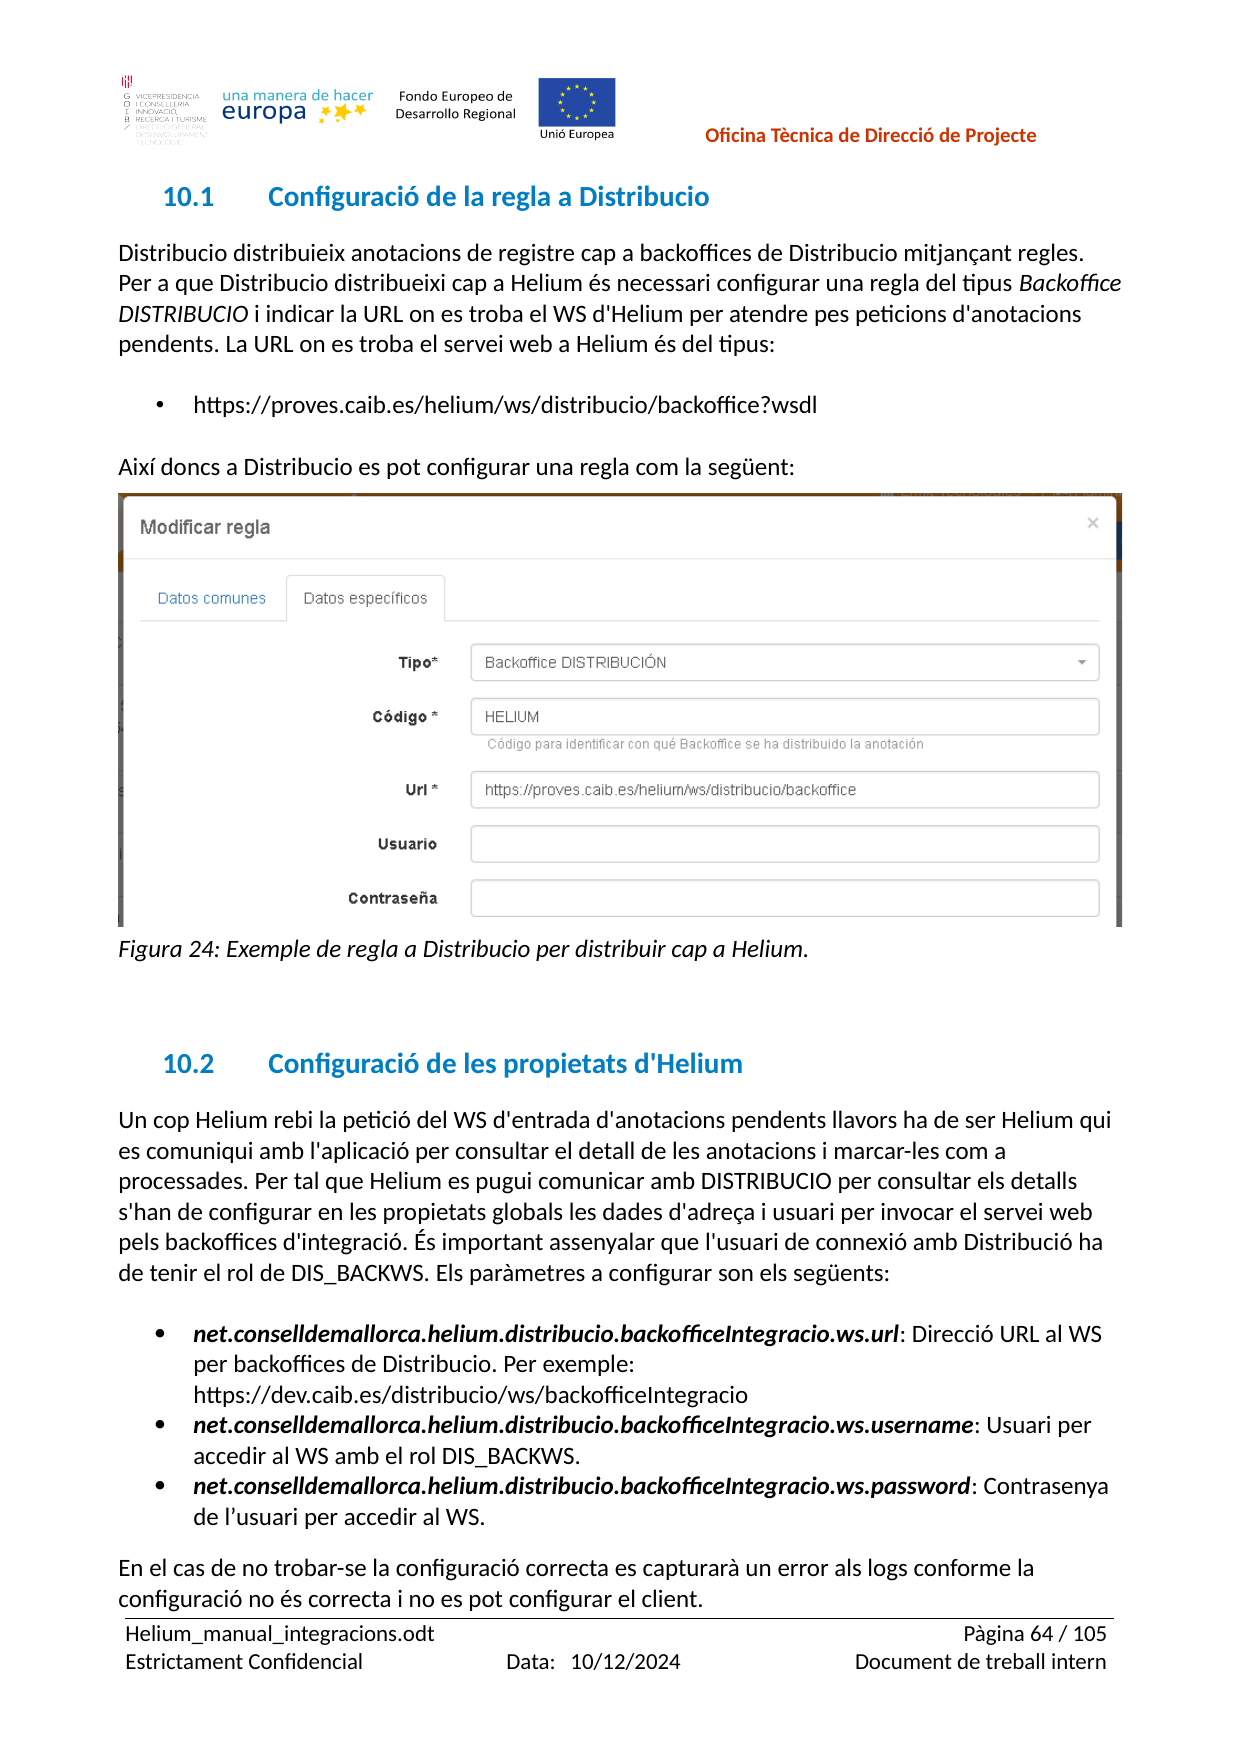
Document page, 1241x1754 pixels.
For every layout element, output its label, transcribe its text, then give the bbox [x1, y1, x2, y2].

text Un cop Helium rebi la petició del WS d'entrada d'anotacions pendents llavors ha de ser Helium qui es comuniqui amb l'aplicació per consultar el detall de les anotacions i marcar-les com a processades. Per tal que Helium es pugui comunicar amb DISTRIBUCIO per consultar els detalls s'han de configurar en les propietats globals les dades d'adreça i usuari per invocar el servei web pels backoffices d'integració. És important assenyalar que l'usuari de connexió amb Distribució ha de tenir el rol de DIS_BACKWS. Els paràmetres a configurar son els següents: [118, 1104, 1122, 1287]
subtitle Configuració de les propietats d'Helium [156, 1045, 1122, 1081]
picture [219, 73, 621, 147]
text En el cas de no trobar-se la configuració correcta es capturarà un error als logs conforme la configuració no és correcta i no es pot configurar el client. [118, 1552, 1122, 1613]
text Així doncs a Distribucio es pot configurar una regla com la següent: [118, 451, 1122, 481]
list net.conselldemallorca.helium.distribucio.backofficeIntegracio.ws.password: Contrasenya de l’usuari per accedir al WS. [156, 1471, 1122, 1532]
subtitle Configuració de la regla a Distribucio [156, 178, 1122, 213]
list net.conselldemallorca.helium.distribucio.backofficeIntegracio.ws.username: Usuari per accedir al WS amb el rol DIS_BACKWS. [156, 1409, 1122, 1471]
text Figura 24: Exemple de regla a Distribucio per distribuir cap a Helium. [118, 927, 1122, 963]
picture [118, 73, 213, 147]
list net.conselldemallorca.helium.distribucio.backofficeIntegracio.ws.url: Direcció URL al WS per backoffices de Distribucio. Per exemple: https://dev.caib.es/distribucio/ws/backofficeIntegracio [156, 1318, 1122, 1409]
text Distribucio distribuieix anotacions de registre cap a backoffices de Distribucio mitjançant regles. Per a que Distribucio distribueixi cap a Helium és necessari configurar una regla del tipus Backoffice DISTRIBUCIO i indicar la URL on es troba el WS d'Helium per atendre pes peticions d'anotacions pendents. La URL on es troba el servei web a Helium és del tipus: [118, 237, 1122, 359]
list https://proves.caib.es/helium/ws/distribucio/backoffice?wsdl [156, 389, 1122, 420]
picture [118, 493, 1123, 927]
